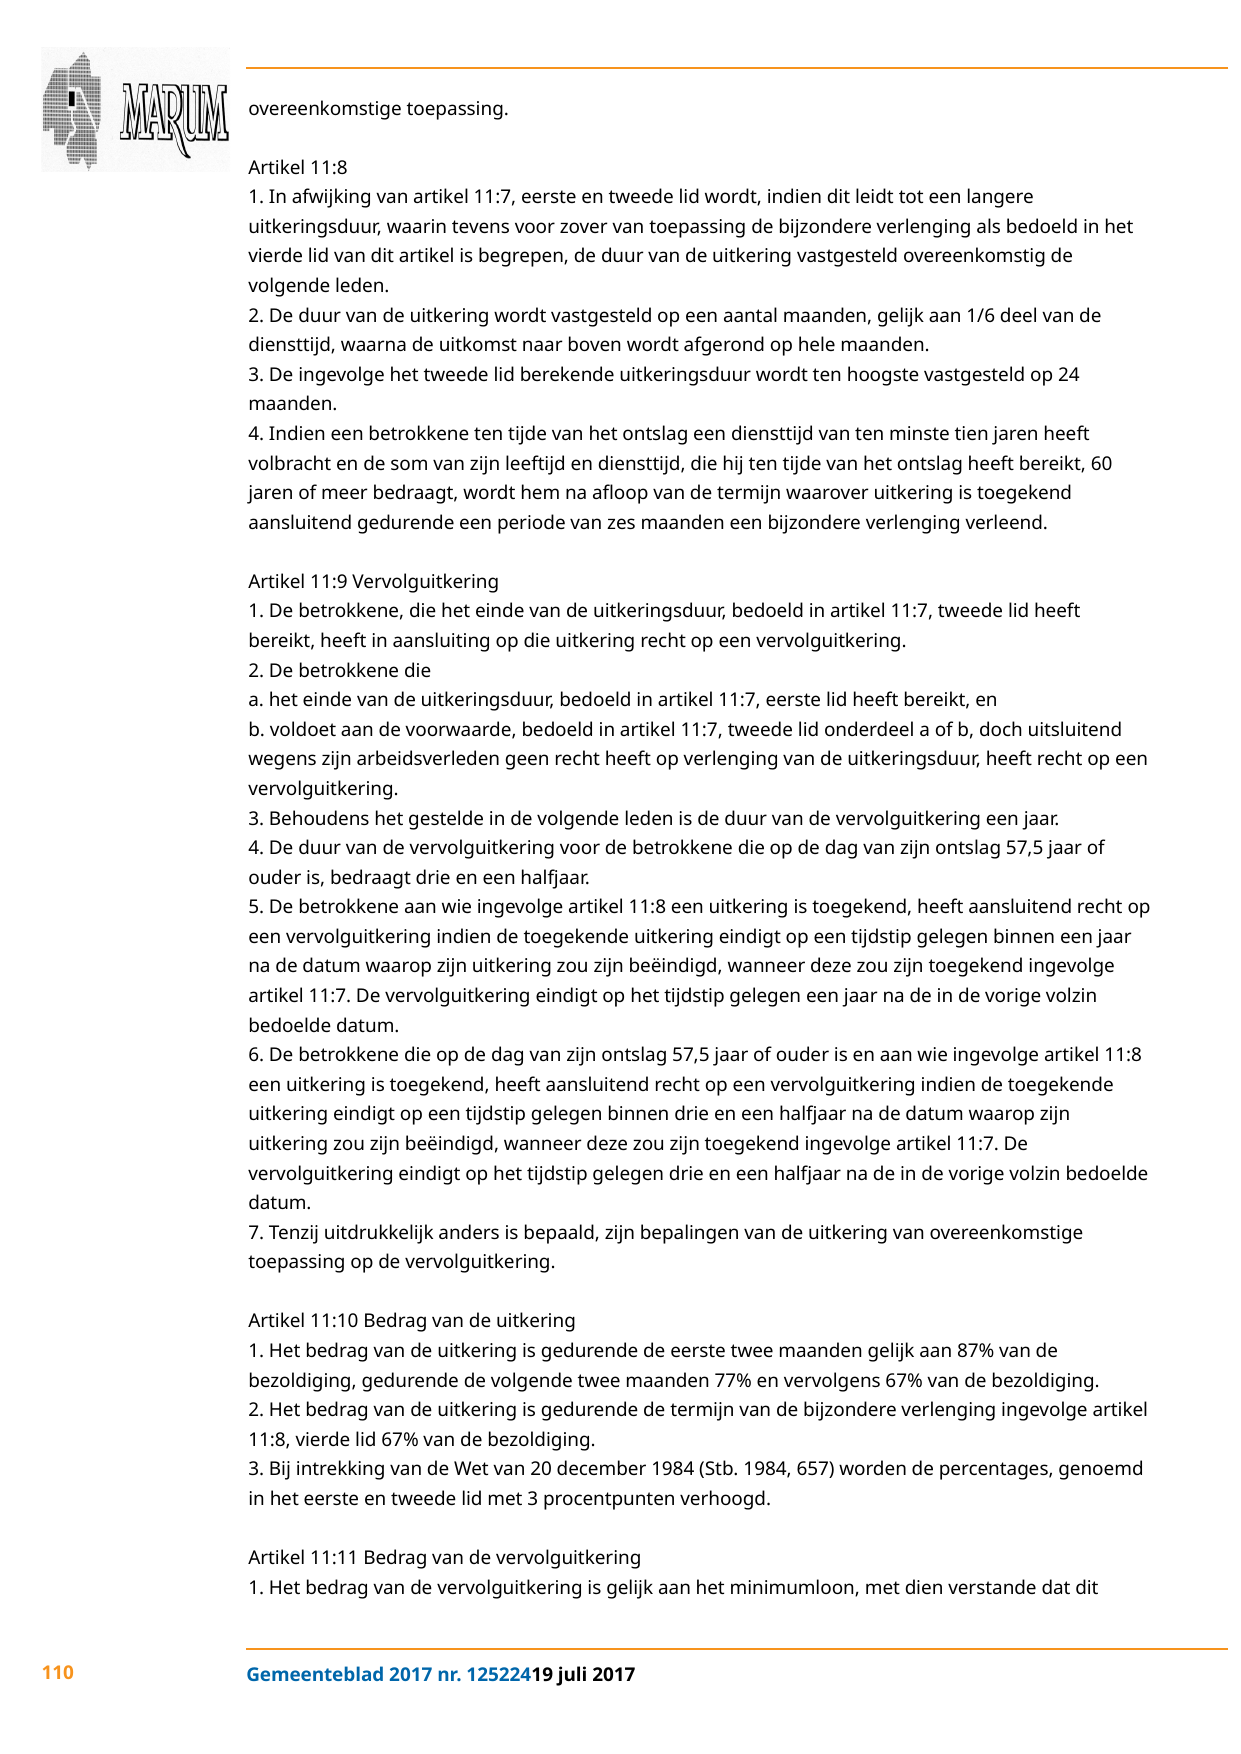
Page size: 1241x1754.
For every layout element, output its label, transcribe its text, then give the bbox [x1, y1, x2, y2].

text 3. Behoudens het gestelde in de volgende leden is de duur van de vervolguitkering een jaar. [248, 805, 1152, 831]
text 1. De betrokkene, die het einde van de uitkeringsduur, bedoeld in artikel 11:7, tweede lid heeft bereikt, heeft in aansluiting op die uitkering recht op een vervolguitkering. [248, 598, 1152, 653]
text 1. In afwijking van artikel 11:7, eerste en tweede lid wordt, indien dit leidt tot een langere uitkeringsduur, waarin tevens voor zover van toepassing de bijzondere verlenging als bedoeld in het vierde lid van dit artikel is begrepen, de duur van de uitkering vastgesteld overeenkomstig de volgende leden. [248, 183, 1152, 298]
text 2. Het bedrag van de uitkering is gedurende de termijn van de bijzondere verlenging ingevolge artikel 11:8, vierde lid 67% van de bezoldiging. [248, 1396, 1152, 1452]
text 3. Bij intrekking van de Wet van 20 december 1984 (Stb. 1984, 657) worden de percentages, genoemd in het eerste en tweede lid met 3 procentpunten verhoogd. [248, 1456, 1152, 1511]
text 6. De betrokkene die op de dag van zijn ontslag 57,5 jaar of ouder is en aan wie ingevolge artikel 11:8 een uitkering is toegekend, heeft aansluitend recht op een vervolguitkering indien de toegekende uitkering eindigt op een tijdstip gelegen binnen drie en een halfjaar na de datum waarop zijn uitkering zou zijn beëindigd, wanneer deze zou zijn toegekend ingevolge artikel 11:7. De vervolguitkering eindigt op het tijdstip gelegen drie en een halfjaar na de in de vorige volzin bedoelde datum. [248, 1041, 1152, 1215]
text 4. Indien een betrokkene ten tijde van het ontslag een diensttijd van ten minste tien jaren heeft volbracht en de som van zijn leeftijd en diensttijd, die hij ten tijde van het ontslag heeft bereikt, 60 jaren of meer bedraagt, wordt hem na afloop van de termijn waarover uitkering is toegekend aansluitend gedurende een periode van zes maanden een bijzondere verlenging verleend. [248, 420, 1152, 535]
text a. het einde van de uitkeringsduur, bedoeld in artikel 11:7, eerste lid heeft bereikt, en [248, 686, 1152, 712]
text 5. De betrokkene aan wie ingevolge artikel 11:8 een uitkering is toegekend, heeft aansluitend recht op een vervolguitkering indien de toegekende uitkering eindigt op een tijdstip gelegen binnen een jaar na de datum waarop zijn uitkering zou zijn beëindigd, wanneer deze zou zijn toegekend ingevolge artikel 11:7. De vervolguitkering eindigt op het tijdstip gelegen een jaar na de in de vorige volzin bedoelde datum. [248, 893, 1152, 1038]
text overeenkomstige toepassing. [248, 95, 1152, 121]
text Artikel 11:8 [248, 154, 1152, 180]
text b. voldoet aan de voorwaarde, bedoeld in artikel 11:7, tweede lid onderdeel a of b, doch uitsluitend wegens zijn arbeidsverleden geen recht heeft op verlenging van de uitkeringsduur, heeft recht op een vervolguitkering. [248, 716, 1152, 801]
text 1. Het bedrag van de uitkering is gedurende de eerste twee maanden gelijk aan 87% van de bezoldiging, gedurende de volgende twee maanden 77% en vervolgens 67% van de bezoldiging. [248, 1337, 1152, 1393]
picture [41, 47, 231, 172]
text Artikel 11:11 Bedrag van de vervolguitkering [248, 1544, 1152, 1570]
text 3. De ingevolge het tweede lid berekende uitkeringsduur wordt ten hoogste vastgesteld op 24 maanden. [248, 361, 1152, 416]
text 2. De betrokkene die [248, 657, 1152, 683]
text Artikel 11:9 Vervolguitkering [248, 568, 1152, 594]
text 7. Tenzij uitdrukkelijk anders is bepaald, zijn bepalingen van de uitkering van overeenkomstige toepassing op de vervolguitkering. [248, 1219, 1152, 1274]
text 1. Het bedrag van de vervolguitkering is gelijk aan het minimumloon, met dien verstande dat dit [248, 1574, 1152, 1600]
text Artikel 11:10 Bedrag van de uitkering [248, 1308, 1152, 1333]
text 4. De duur van de vervolguitkering voor de betrokkene die op de dag van zijn ontslag 57,5 jaar of ouder is, bedraagt drie en een halfjaar. [248, 834, 1152, 890]
text 2. De duur van de uitkering wordt vastgesteld op een aantal maanden, gelijk aan 1/6 deel van de diensttijd, waarna de uitkomst naar boven wordt afgerond op hele maanden. [248, 302, 1152, 357]
